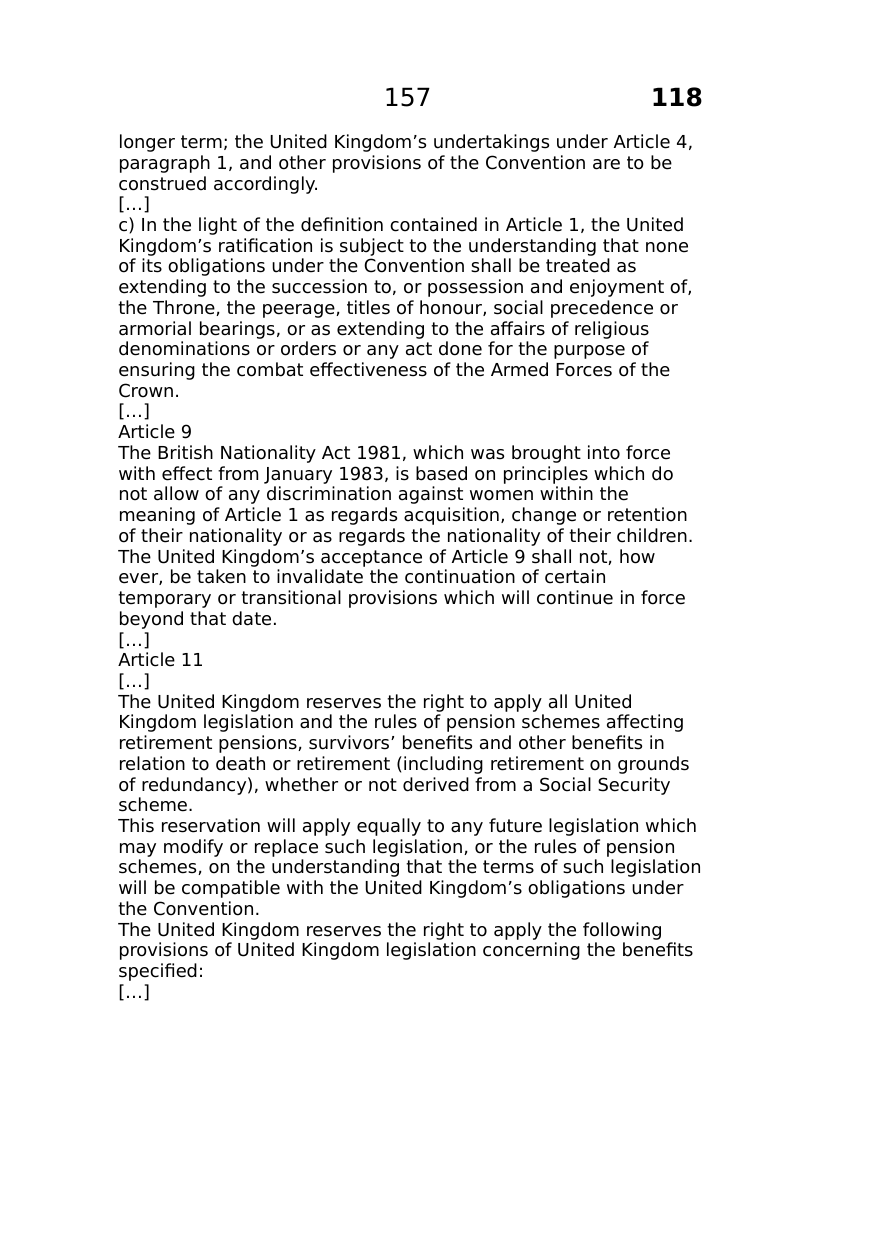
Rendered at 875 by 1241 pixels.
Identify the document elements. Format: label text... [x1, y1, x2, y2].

text […] [118, 629, 703, 650]
text Article 9 [118, 422, 703, 443]
text […] [118, 194, 703, 215]
text […] [118, 671, 703, 692]
text c) In the light of the definition contained in Article 1, the United Kingdom’s ratification is subject to the understanding that none of its obligations under the Convention shall be treated as extending to the succession to, or possession and enjoyment of, the Throne, the peerage, titles of honour, social precedence or armorial bearings, or as extending to the affairs of religious denominations or orders or any act done for the purpose of ensuring the combat effectiveness of the Armed Forces of the Crown. [118, 215, 703, 401]
text This reservation will apply equally to any future legislation which may modify or replace such legislation, or the rules of pension schemes, on the understanding that the terms of such legislation will be compatible with the United Kingdom’s obligations under the Convention. [118, 816, 703, 919]
text […] [118, 401, 703, 422]
text […] [118, 982, 703, 1002]
text The United Kingdom reserves the right to apply all United Kingdom legislation and the rules of pension schemes affecting retirement pensions, survivors’ benefits and other benefits in relation to death or retirement (including retirement on grounds of redundancy), whether or not derived from a Social Security scheme. [118, 692, 703, 816]
text The British Nationality Act 1981, which was brought into force with effect from January 1983, is based on principles which do not allow of any discrimination against women within the meaning of Article 1 as regards acquisition, change or retention of their nationality or as regards the nationality of their children. The United Kingdom’s acceptance of Article 9 shall not, how ever, be taken to invalidate the continuation of certain temporary or transitional provisions which will continue in force beyond that date. [118, 443, 703, 629]
text Article 11 [118, 650, 703, 671]
text The United Kingdom reserves the right to apply the following provisions of United Kingdom legislation concerning the benefits specified: [118, 919, 703, 982]
text longer term; the United Kingdom’s undertakings under Article 4, paragraph 1, and other provisions of the Convention are to be construed accordingly. [118, 132, 703, 194]
